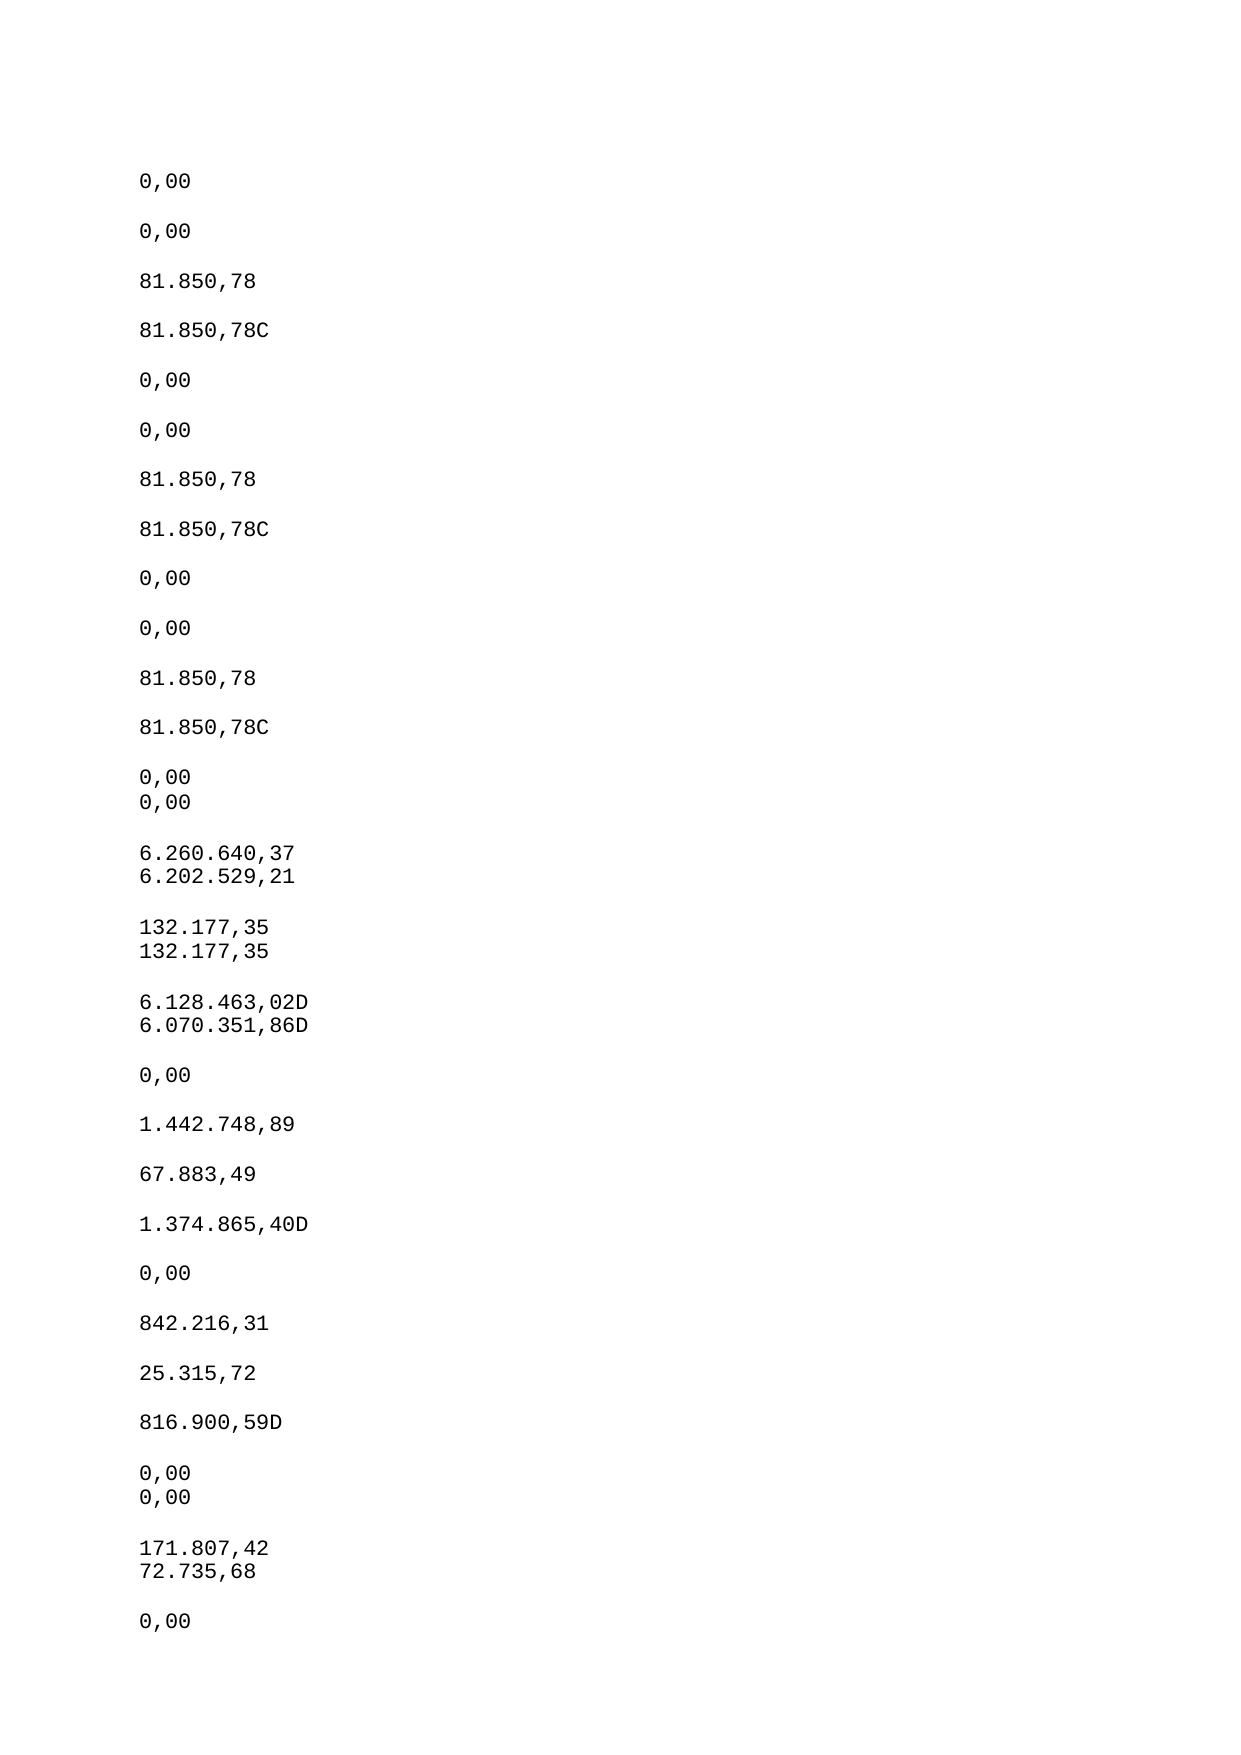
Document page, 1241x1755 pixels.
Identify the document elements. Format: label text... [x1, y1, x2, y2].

text 81.850,78 [139, 468, 1066, 493]
text 171.807,42 [139, 1535, 1066, 1560]
text 0,00 [139, 617, 1066, 642]
text 132.177,35 [139, 915, 1066, 940]
text 0,00 [139, 1486, 1066, 1511]
text 0,00 [139, 1461, 1066, 1486]
text 6.128.463,02D [139, 989, 1066, 1014]
text 81.850,78 [139, 667, 1066, 692]
text 0,00 [139, 766, 1066, 791]
text 67.883,49 [139, 1163, 1066, 1188]
text 0,00 [139, 791, 1066, 816]
text 842.216,31 [139, 1312, 1066, 1337]
text 81.850,78 [139, 270, 1066, 294]
text 0,00 [139, 220, 1066, 245]
text 816.900,59D [139, 1411, 1066, 1436]
text 6.202.529,21 [139, 865, 1066, 890]
text 0,00 [139, 369, 1066, 394]
text 81.850,78C [139, 319, 1066, 344]
text 1.374.865,40D [139, 1213, 1066, 1238]
text 0,00 [139, 1262, 1066, 1287]
text 0,00 [139, 171, 1066, 195]
text 6.260.640,37 [139, 841, 1066, 865]
text 1.442.748,89 [139, 1113, 1066, 1138]
text 0,00 [139, 1610, 1066, 1635]
text 6.070.351,86D [139, 1014, 1066, 1039]
text 25.315,72 [139, 1362, 1066, 1386]
text 81.850,78C [139, 518, 1066, 543]
text 0,00 [139, 1064, 1066, 1089]
text 72.735,68 [139, 1560, 1066, 1585]
text 132.177,35 [139, 940, 1066, 964]
text 81.850,78C [139, 716, 1066, 741]
text 0,00 [139, 419, 1066, 443]
text 0,00 [139, 567, 1066, 592]
